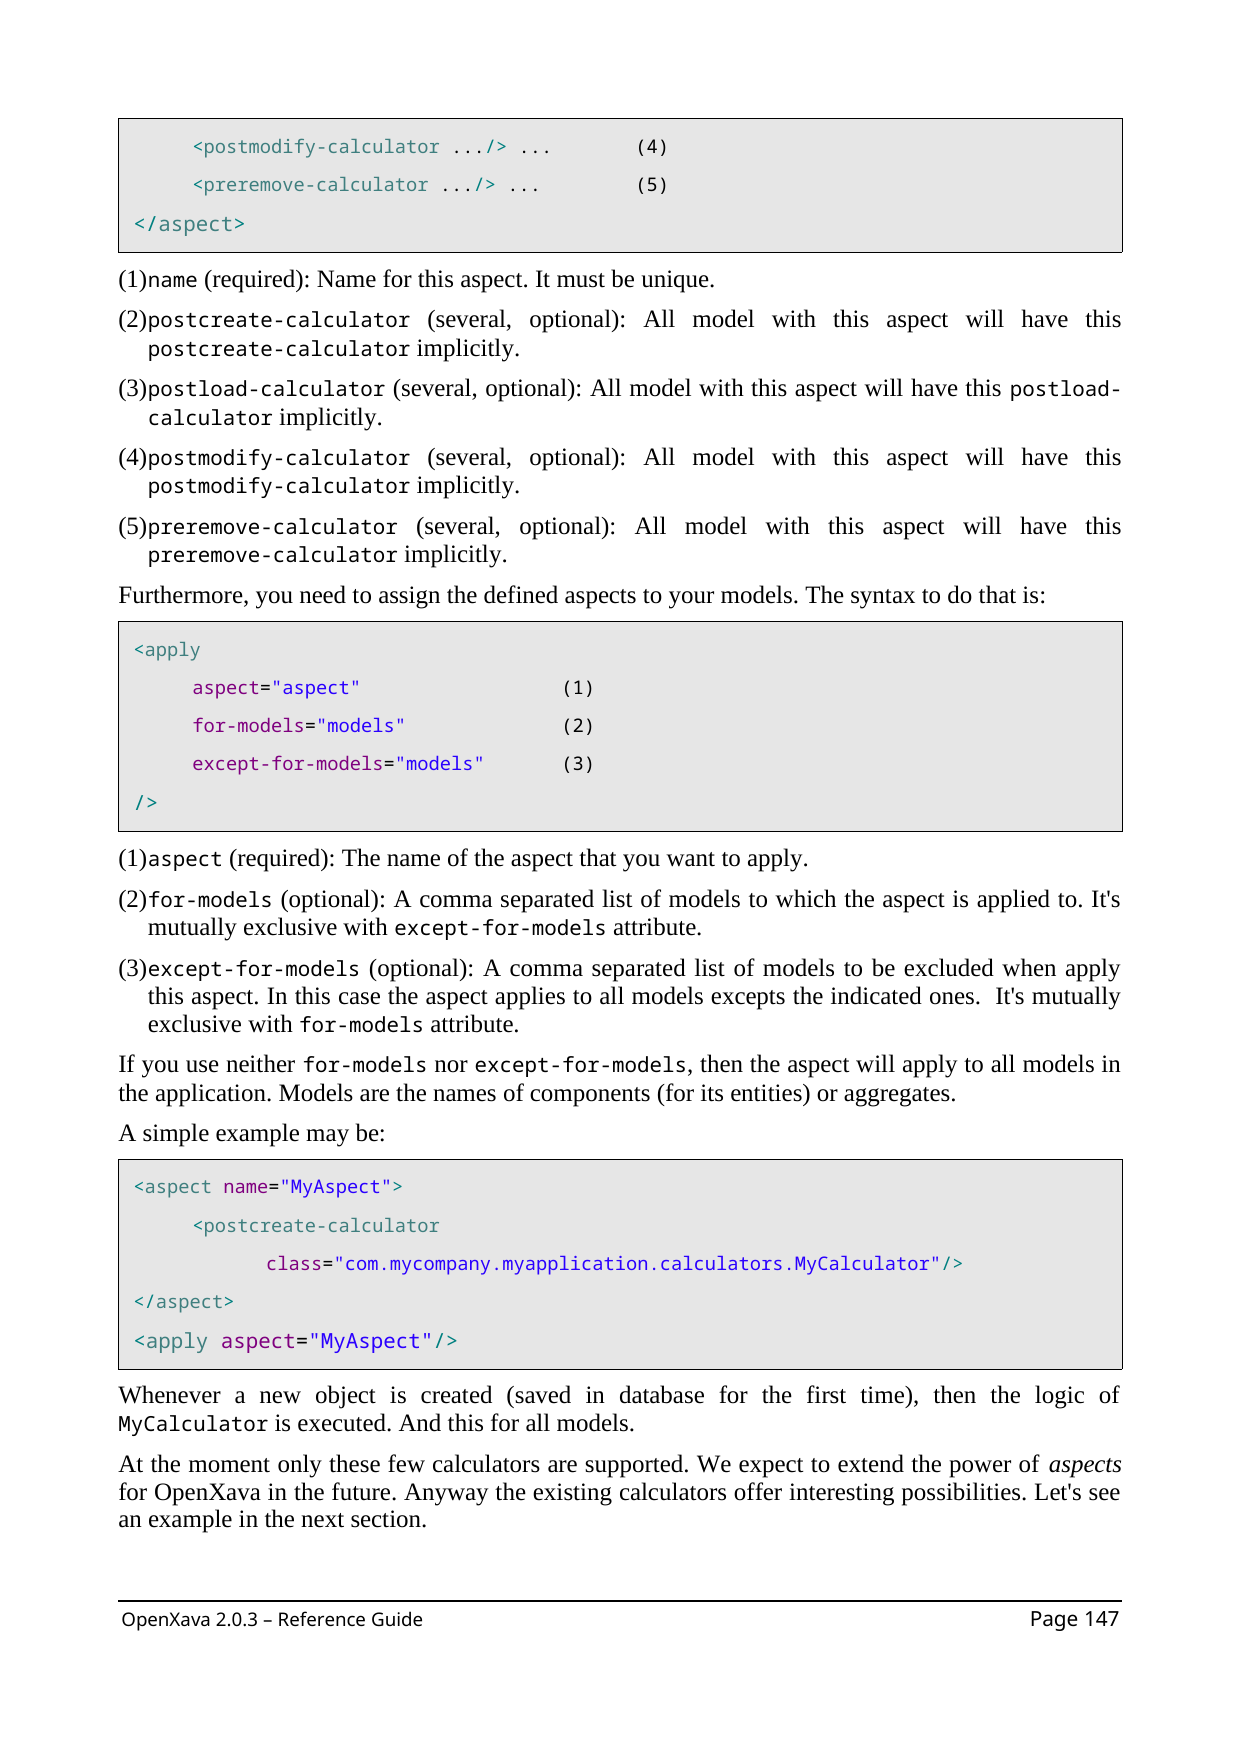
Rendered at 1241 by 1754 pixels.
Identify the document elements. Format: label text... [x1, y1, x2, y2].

list postmodify-calculator (several, optional): All model with this aspect will have this postmodify-calculator implicitly. [118, 443, 1122, 500]
list preremove-calculator (several, optional): All model with this aspect will have this preremove-calculator implicitly. [118, 512, 1122, 569]
text <postmodify-calculator .../> ... (4) [119, 119, 1122, 156]
text At the moment only these few calculators are supported. We expect to extend the power of aspects for OpenXava in the future. Anyway the existing calculators offer interesting possibilities. Let's see an example in the next section. [118, 1450, 1122, 1533]
list except-for-models (optional): A comma separated list of models to be excluded when apply this aspect. In this case the aspect applies to all models excepts the indicated ones. It's mutually exclusive with for-models attribute. [118, 954, 1122, 1038]
text aspect="aspect" (1) [119, 659, 1122, 697]
list postload-calculator (several, optional): All model with this aspect will have this postload-calculator implicitly. [118, 374, 1122, 431]
list postcreate-calculator (several, optional): All model with this aspect will have this postcreate-calculator implicitly. [118, 305, 1122, 362]
list aspect (required): The name of the aspect that you want to apply. [118, 844, 1122, 872]
list for-models (optional): A comma separated list of models to which the aspect is applied to. It's mutually exclusive with except-for-models attribute. [118, 885, 1122, 941]
text <apply [119, 622, 1122, 659]
text <aspect name="MyAspect"> [119, 1160, 1122, 1197]
text A simple example may be: [118, 1119, 1122, 1147]
text <apply aspect="MyAspect"/> [119, 1311, 1122, 1369]
text class="com.mycompany.myapplication.calculators.MyCalculator"/> [119, 1235, 1122, 1273]
list name (required): Name for this aspect. It must be unique. [118, 265, 1122, 293]
text <preremove-calculator .../> ... (5) [119, 156, 1122, 194]
text </aspect> [119, 1273, 1122, 1311]
text Whenever a new object is created (saved in database for the first time), then the logic of MyCalculator is executed. And this for all models. [118, 1382, 1122, 1438]
text for-models="models" (2) [119, 697, 1122, 736]
text <postcreate-calculator [119, 1197, 1122, 1235]
text except-for-models="models" (3) [119, 736, 1122, 773]
text /> [119, 773, 1122, 831]
text If you use neither for-models nor except-for-models, then the aspect will apply to all models in the application. Models are the names of components (for its entities) or aggregates. [118, 1050, 1122, 1106]
text </aspect> [119, 194, 1122, 252]
text Furthermore, you need to assign the defined aspects to your models. The syntax to do that is: [118, 581, 1122, 609]
